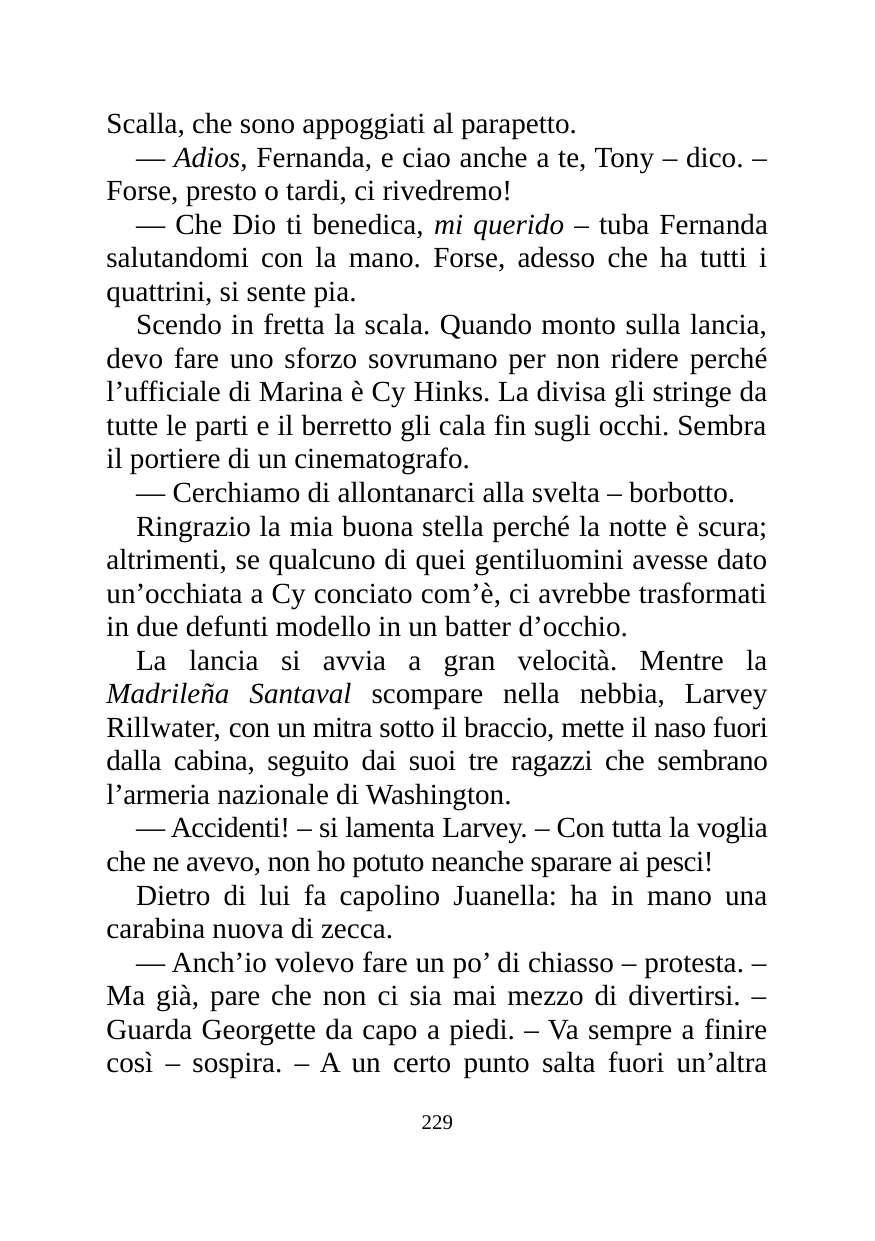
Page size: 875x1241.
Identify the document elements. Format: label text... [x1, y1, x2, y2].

text — Che Dio ti benedica, mi querido – tuba Fernanda salutandomi con la mano. Forse, adesso che ha tutti i quattrini, si sente pia. [106, 207, 768, 307]
text La lancia si avvia a gran velocità. Mentre la Madrileña Santaval scompare nella nebbia, Larvey Rillwater, con un mitra sotto il braccio, mette il naso fuori dalla cabina, seguito dai suoi tre ragazzi che sembrano l’armeria nazionale di Washington. [106, 643, 768, 811]
text — Anch’io volevo fare un po’ di chiasso – protesta. – Ma già, pare che non ci sia mai mezzo di divertirsi. – Guarda Georgette da capo a piedi. – Va sempre a finire così – sospira. – A un certo punto salta fuori un’altra [106, 945, 768, 1079]
text Scalla, che sono appoggiati al parapetto. [106, 106, 768, 140]
text Dietro di lui fa capolino Juanella: ha in mano una carabina nuova di zecca. [106, 878, 768, 945]
text Ringrazio la mia buona stella perché la notte è scura; altrimenti, se qualcuno di quei gentiluomini avesse dato un’occhiata a Cy conciato com’è, ci avrebbe trasformati in due defunti modello in un batter d’occhio. [106, 509, 768, 643]
text Scendo in fretta la scala. Quando monto sulla lancia, devo fare uno sforzo sovrumano per non ridere perché l’ufficiale di Marina è Cy Hinks. La divisa gli stringe da tutte le parti e il berretto gli cala fin sugli occhi. Sembra il portiere di un cinematografo. [106, 307, 768, 475]
text — Cerchiamo di allontanarci alla svelta – borbotto. [106, 475, 768, 509]
text — Adios, Fernanda, e ciao anche a te, Tony – dico. – Forse, presto o tardi, ci rivedremo! [106, 140, 768, 207]
text — Accidenti! – si lamenta Larvey. – Con tutta la voglia che ne avevo, non ho potuto neanche sparare ai pesci! [106, 811, 768, 878]
